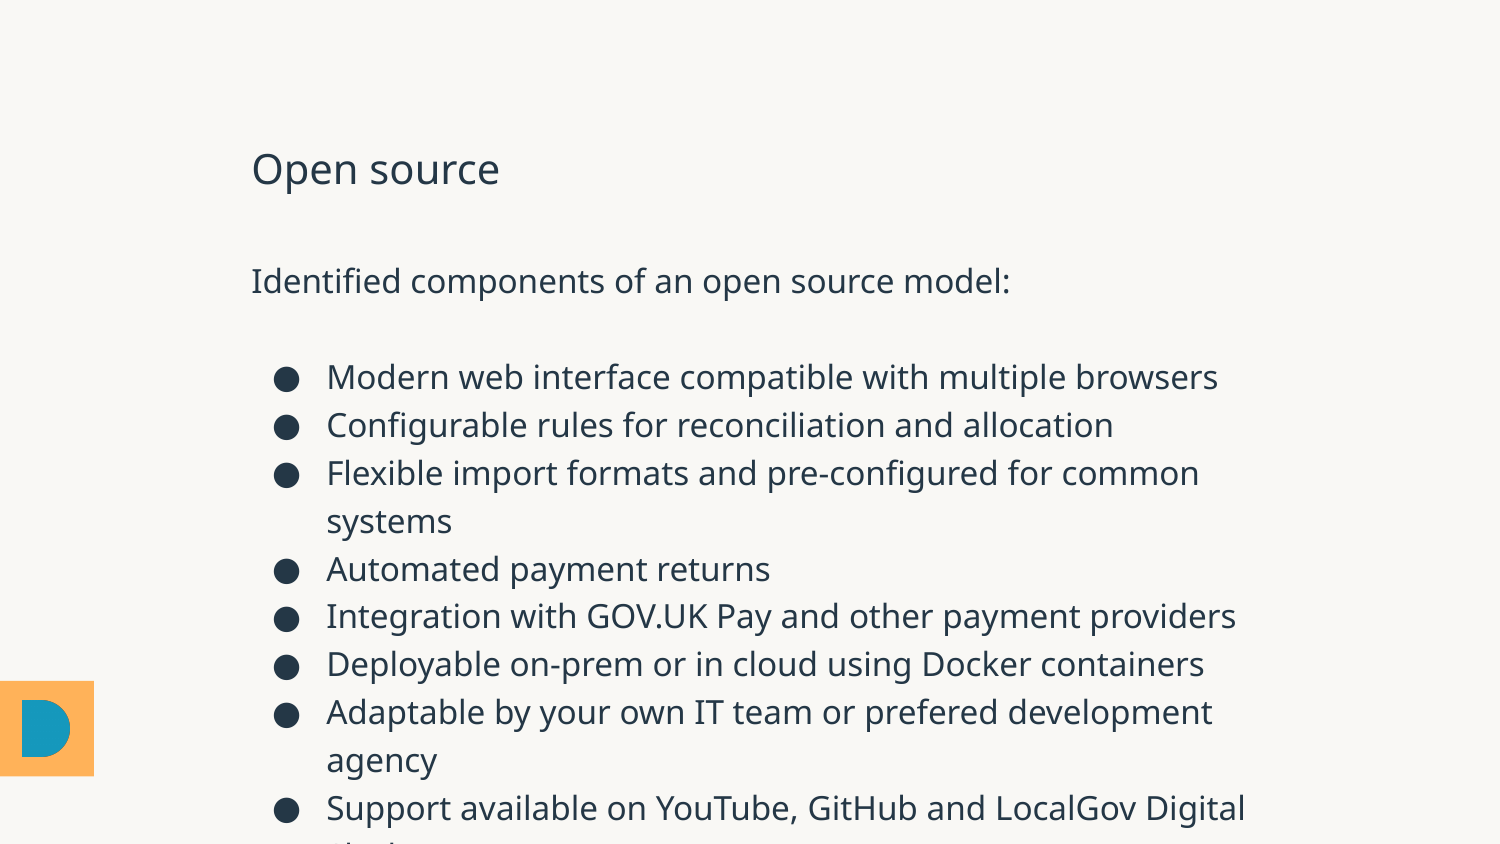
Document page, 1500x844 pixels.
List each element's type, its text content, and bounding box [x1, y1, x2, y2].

title Open source [236, 118, 1329, 238]
list Identified components of an open source model: Modern web interface compatible with multiple browsers Configurable rules for reconciliation and allocation Flexible import formats and pre-configured for common systems Automated payment returns Integration with GOV.UK Pay and other payment providers Deployable on-prem or in cloud using Docker containers Adaptable by your own IT team or prefered development agency Support available on YouTube, GitHub and LocalGov Digital Slack [236, 238, 1329, 654]
picture [22, 700, 70, 757]
